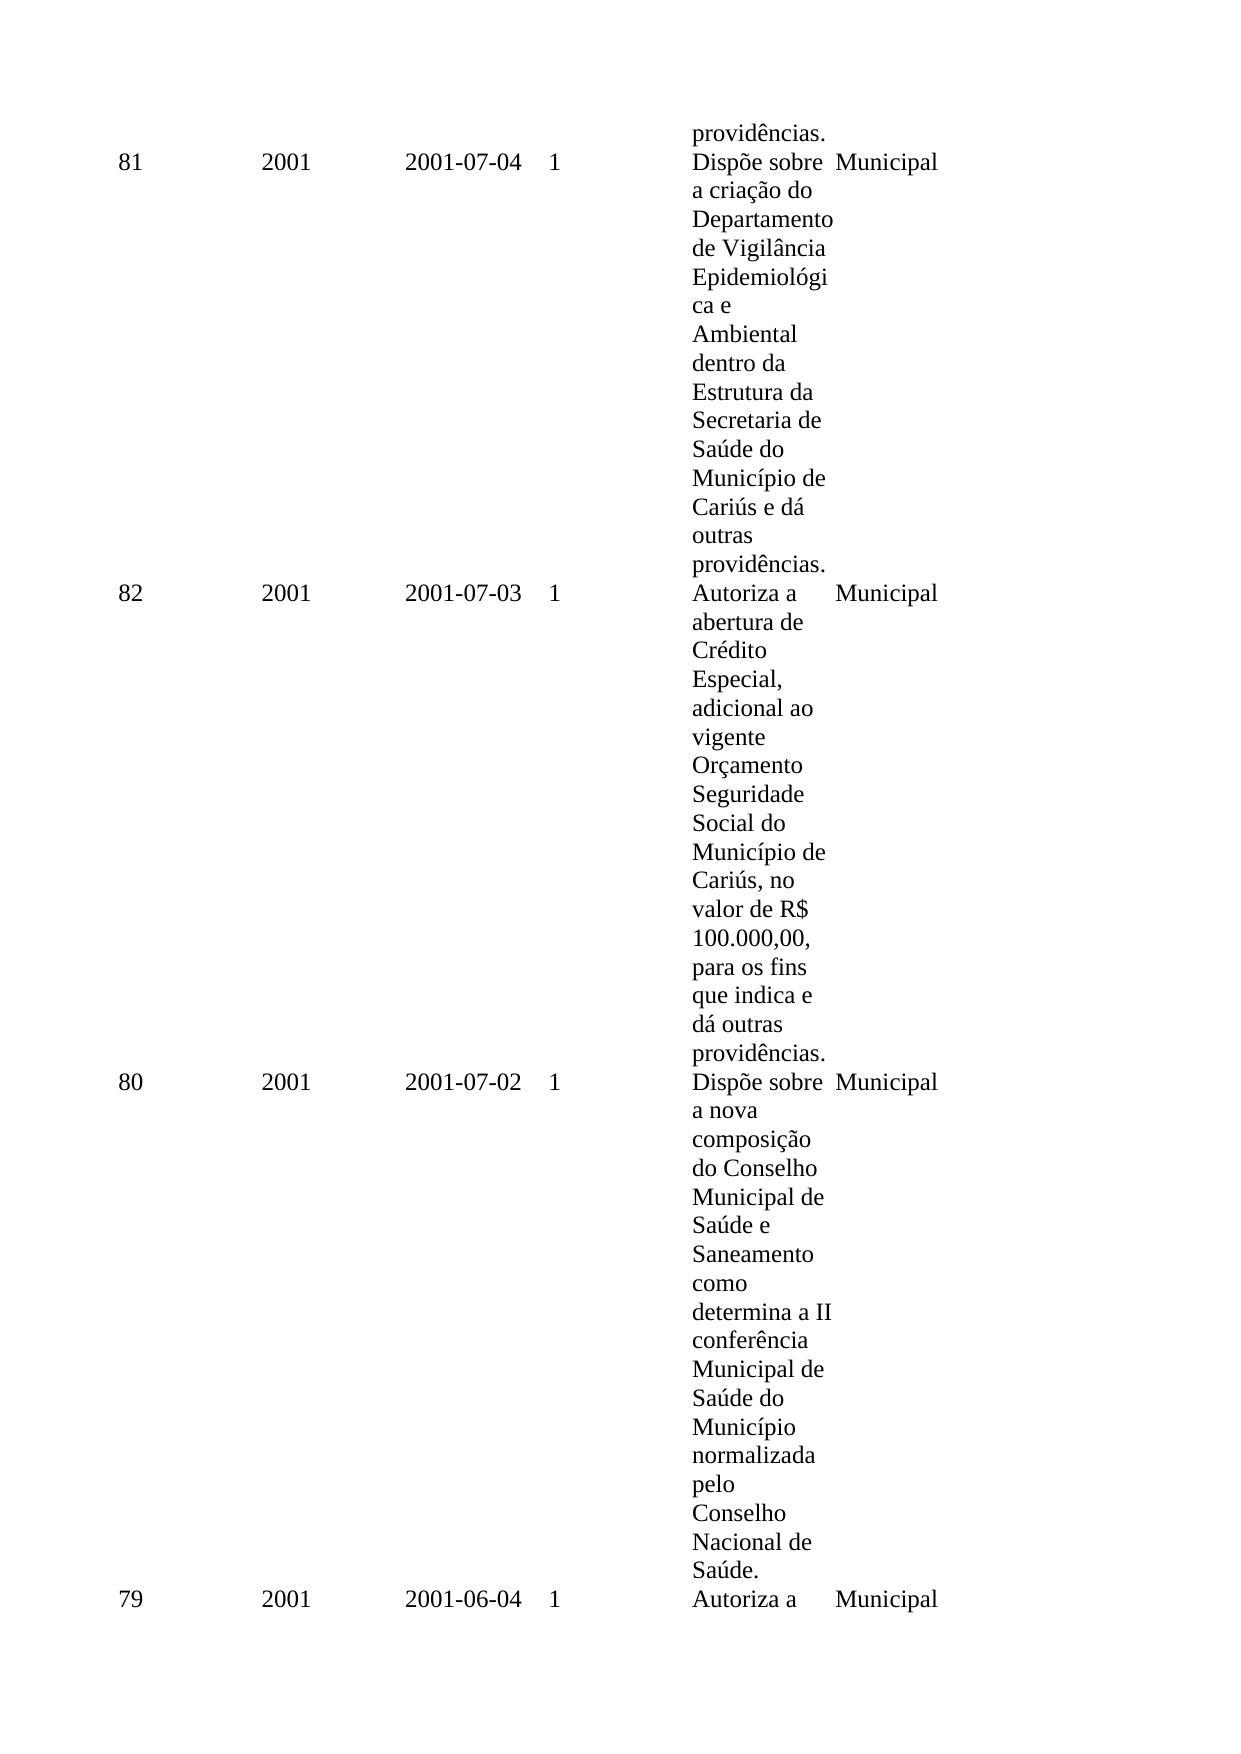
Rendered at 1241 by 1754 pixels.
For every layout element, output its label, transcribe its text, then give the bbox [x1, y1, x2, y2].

table_cell 80 [118, 1067, 261, 1584]
table_cell Municipal [835, 1584, 979, 1613]
table_cell 2001-06-04 [405, 1584, 548, 1613]
table_cell 1 [548, 1067, 692, 1584]
table_cell Dispõe sobre a criação do Departamento de Vigilância Epidemiológica e Ambiental dentro da Estrutura da Secretaria de Saúde do Município de Cariús e dá outras providências. [692, 147, 835, 578]
table_cell [979, 147, 1122, 578]
table_cell [979, 118, 1122, 147]
table_cell [979, 1584, 1122, 1613]
table_cell 79 [118, 1584, 261, 1613]
table_cell Autoriza a abertura de Crédito Especial, adicional ao vigente Orçamento Seguridade Social do Município de Cariús, no valor de R$ 100.000,00, para os fins que indica e dá outras providências. [692, 578, 835, 1067]
table_cell 2001 [261, 1584, 405, 1613]
table_cell 2001-07-04 [405, 147, 548, 578]
table_cell [979, 1067, 1122, 1584]
table_cell 1 [548, 147, 692, 578]
table_cell Municipal [835, 578, 979, 1067]
table_cell [405, 118, 548, 147]
table_cell 1 [548, 1584, 692, 1613]
table_cell Autoriza a [692, 1584, 835, 1613]
table_cell 2001-07-03 [405, 578, 548, 1067]
table_cell Dispõe sobre a nova composição do Conselho Municipal de Saúde e Saneamento como determina a II conferência Municipal de Saúde do Município normalizada pelo Conselho Nacional de Saúde. [692, 1067, 835, 1584]
table_cell 2001 [261, 147, 405, 578]
table_cell 1 [548, 578, 692, 1067]
table_cell 81 [118, 147, 261, 578]
table_cell [835, 118, 979, 147]
table_cell [979, 578, 1122, 1067]
table_cell 82 [118, 578, 261, 1067]
table_cell 2001 [261, 578, 405, 1067]
table_cell 2001-07-02 [405, 1067, 548, 1584]
table_cell [261, 118, 405, 147]
table_cell Municipal [835, 147, 979, 578]
table_cell [548, 118, 692, 147]
table_cell [118, 118, 261, 147]
table_cell providências. [692, 118, 835, 147]
table_cell Municipal [835, 1067, 979, 1584]
table_cell 2001 [261, 1067, 405, 1584]
